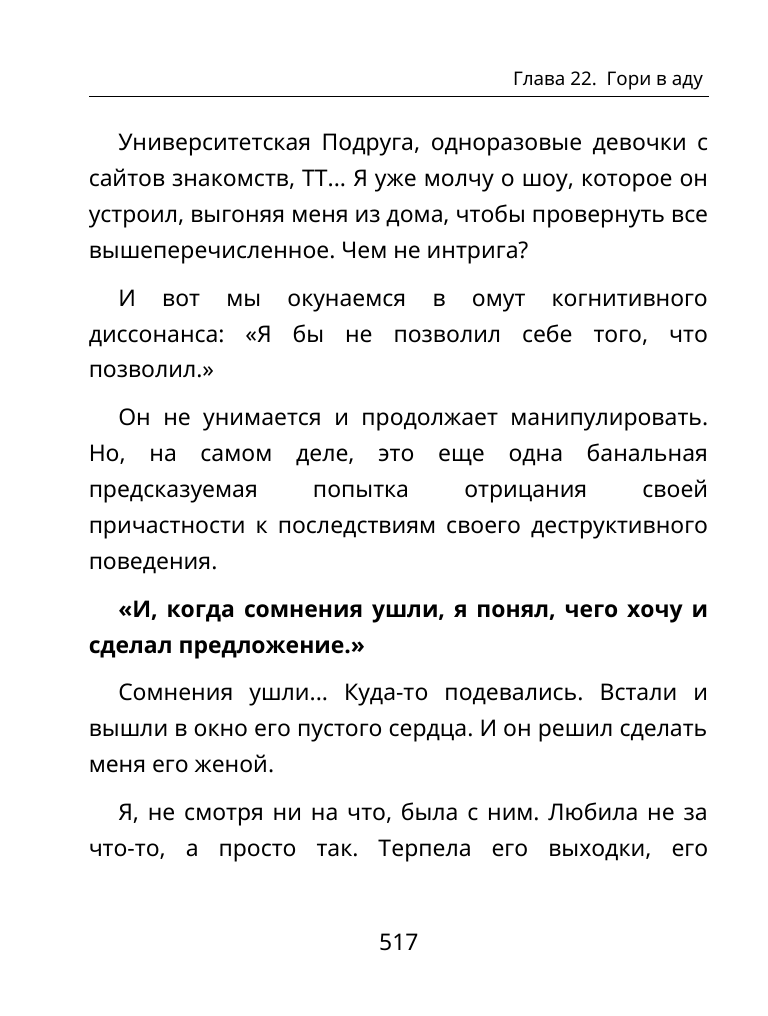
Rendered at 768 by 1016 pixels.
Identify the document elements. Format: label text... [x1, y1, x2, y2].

text Он не унимается и продолжает манипулировать. Но, на самом деле, это еще одна банальная предсказуемая попытка отрицания своей причастности к последствиям своего деструктивного поведения. [88, 401, 709, 576]
text «И, когда сомнения ушли, я понял, чего хочу и сделал предложение.» [88, 593, 709, 660]
text Я, не смотря ни на что, была с ним. Любила не за что-то, а просто так. Терпела его выходки, его [88, 796, 709, 863]
text Сомнения ушли... Куда-то подевались. Встали и вышли в окно его пустого сердца. И он решил сделать меня его женой. [88, 676, 709, 779]
text Университетская Подруга, одноразовые девочки с сайтов знакомств, ТТ... Я уже молчу о шоу, которое он устроил, выгоняя меня из дома, чтобы провернуть все вышеперечисленное. Чем не интрига? [88, 126, 709, 265]
text И вот мы окунаемся в омут когнитивного диссонанса: «Я бы не позволил себе того, что позволил.» [88, 282, 709, 385]
